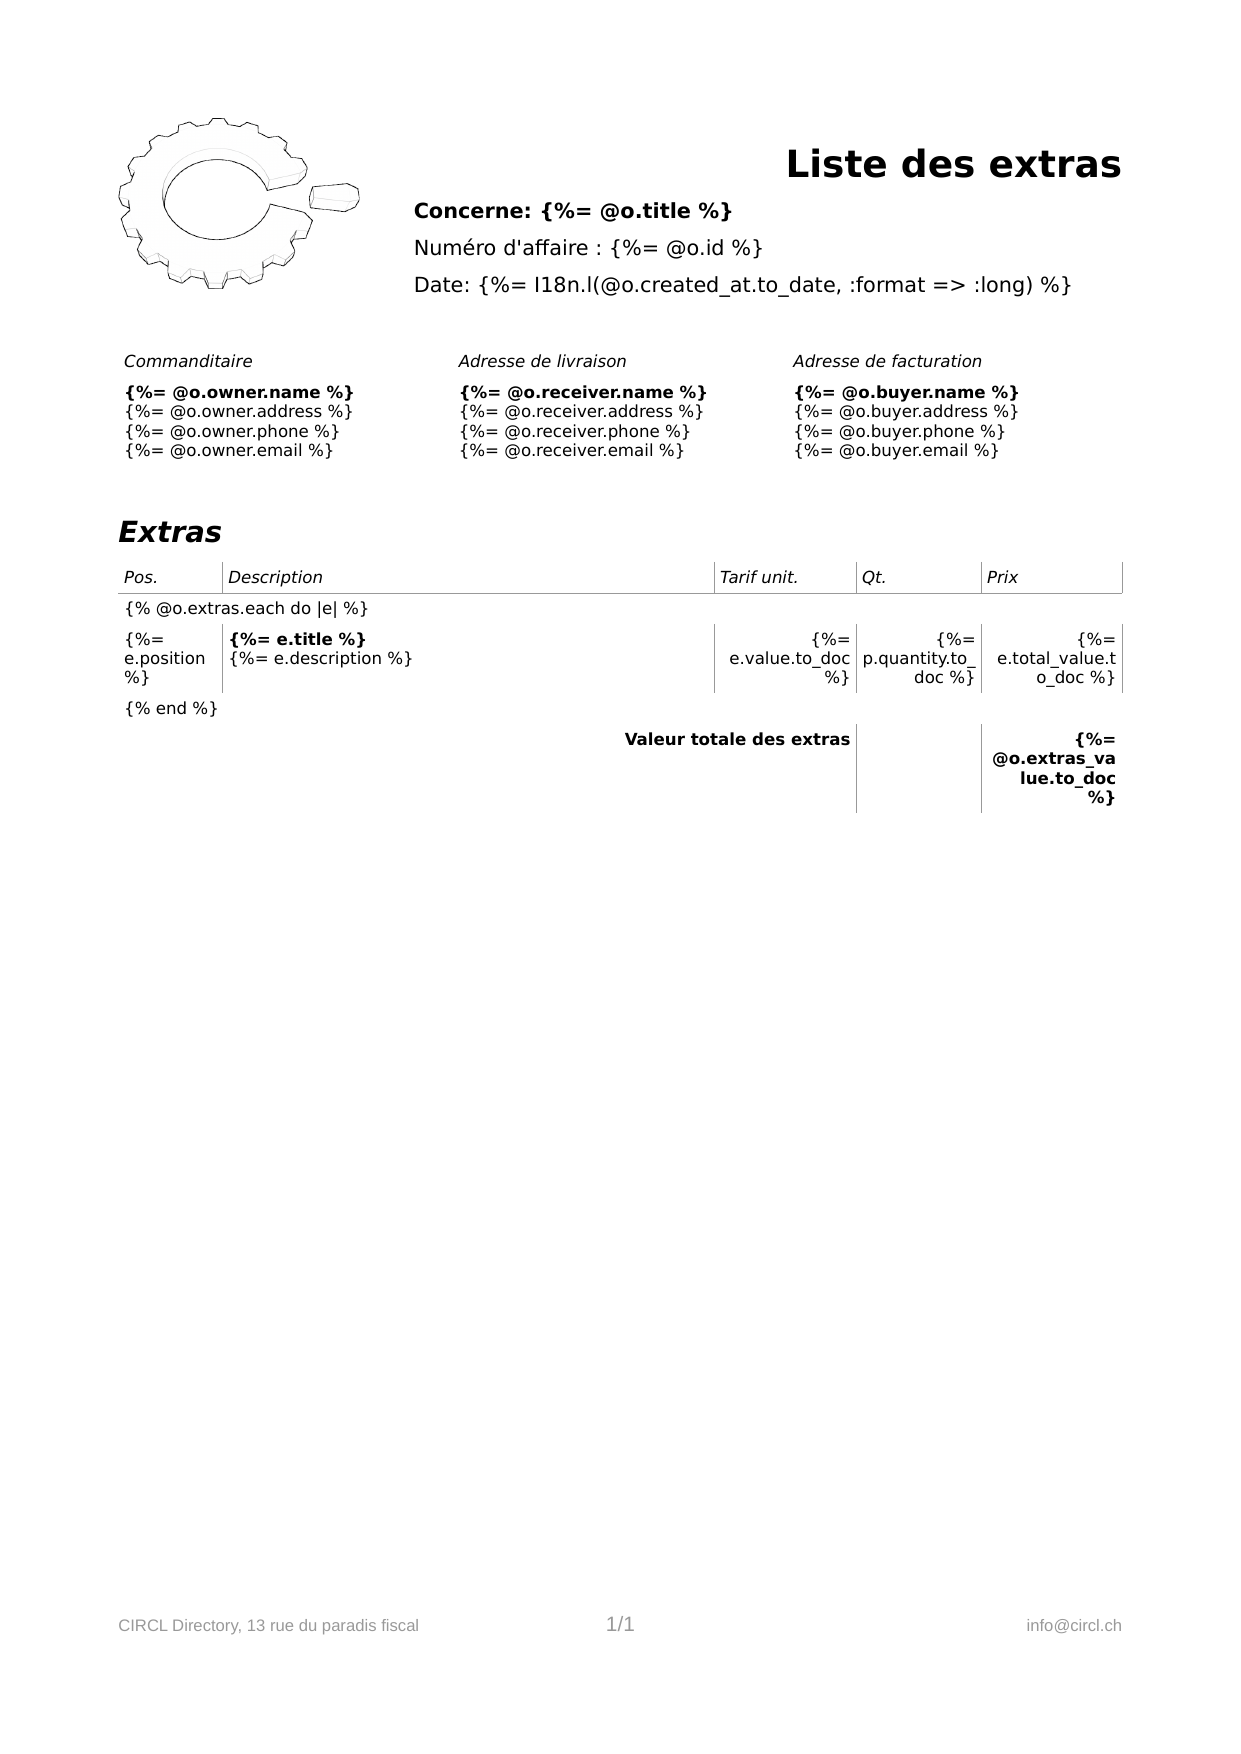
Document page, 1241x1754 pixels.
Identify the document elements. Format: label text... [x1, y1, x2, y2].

table_cell {%= @o.receiver.name %} {%= @o.receiver.address %} {%= @o.receiver.phone %} {%= @o.receiver.email %} [453, 377, 787, 466]
table_header Adresse de facturation [788, 346, 1122, 377]
table_cell {%= p.quantity.to_doc %} [857, 624, 981, 693]
title Liste des extras [360, 143, 1122, 187]
table_cell {%= e.value.to_doc %} [715, 624, 856, 693]
table_cell {%= @o.owner.name %} {%= @o.owner.address %} {%= @o.owner.phone %} {%= @o.owner.email %} [118, 377, 453, 466]
table_cell {%= e.position%} [118, 624, 222, 693]
table_cell {%= @o.extras_value.to_doc %} [982, 724, 1122, 813]
table_cell {%= @o.buyer.name %} {%= @o.buyer.address %} {%= @o.buyer.phone %} {%= @o.buyer.email %} [788, 377, 1122, 466]
table_cell [857, 724, 981, 813]
text Date: {%= I18n.l(@o.created_at.to_date, :format => :long) %} [118, 273, 1122, 297]
table_header Commanditaire [118, 346, 453, 377]
table_cell {% end %} [118, 693, 1122, 724]
text Concerne: {%= @o.title %} [360, 199, 1122, 223]
table_header Description [223, 562, 714, 593]
table_cell {%= e.title %} {%= e.description %} [223, 624, 714, 693]
table_header Prix [982, 562, 1122, 593]
text Numéro d'affaire : {%= @o.id %} [360, 236, 1122, 260]
table_cell {%= e.total_value.to_doc %} [982, 624, 1122, 693]
table_cell Valeur totale des extras [118, 724, 856, 813]
table_header Tarif unit. [715, 562, 856, 593]
table_header Pos. [118, 562, 222, 593]
table_cell {% @o.extras.each do |e| %} [118, 594, 1122, 624]
table_header Qt. [857, 562, 981, 593]
picture [118, 118, 360, 289]
table_header Adresse de livraison [453, 346, 787, 377]
subtitle Extras [118, 515, 1122, 549]
